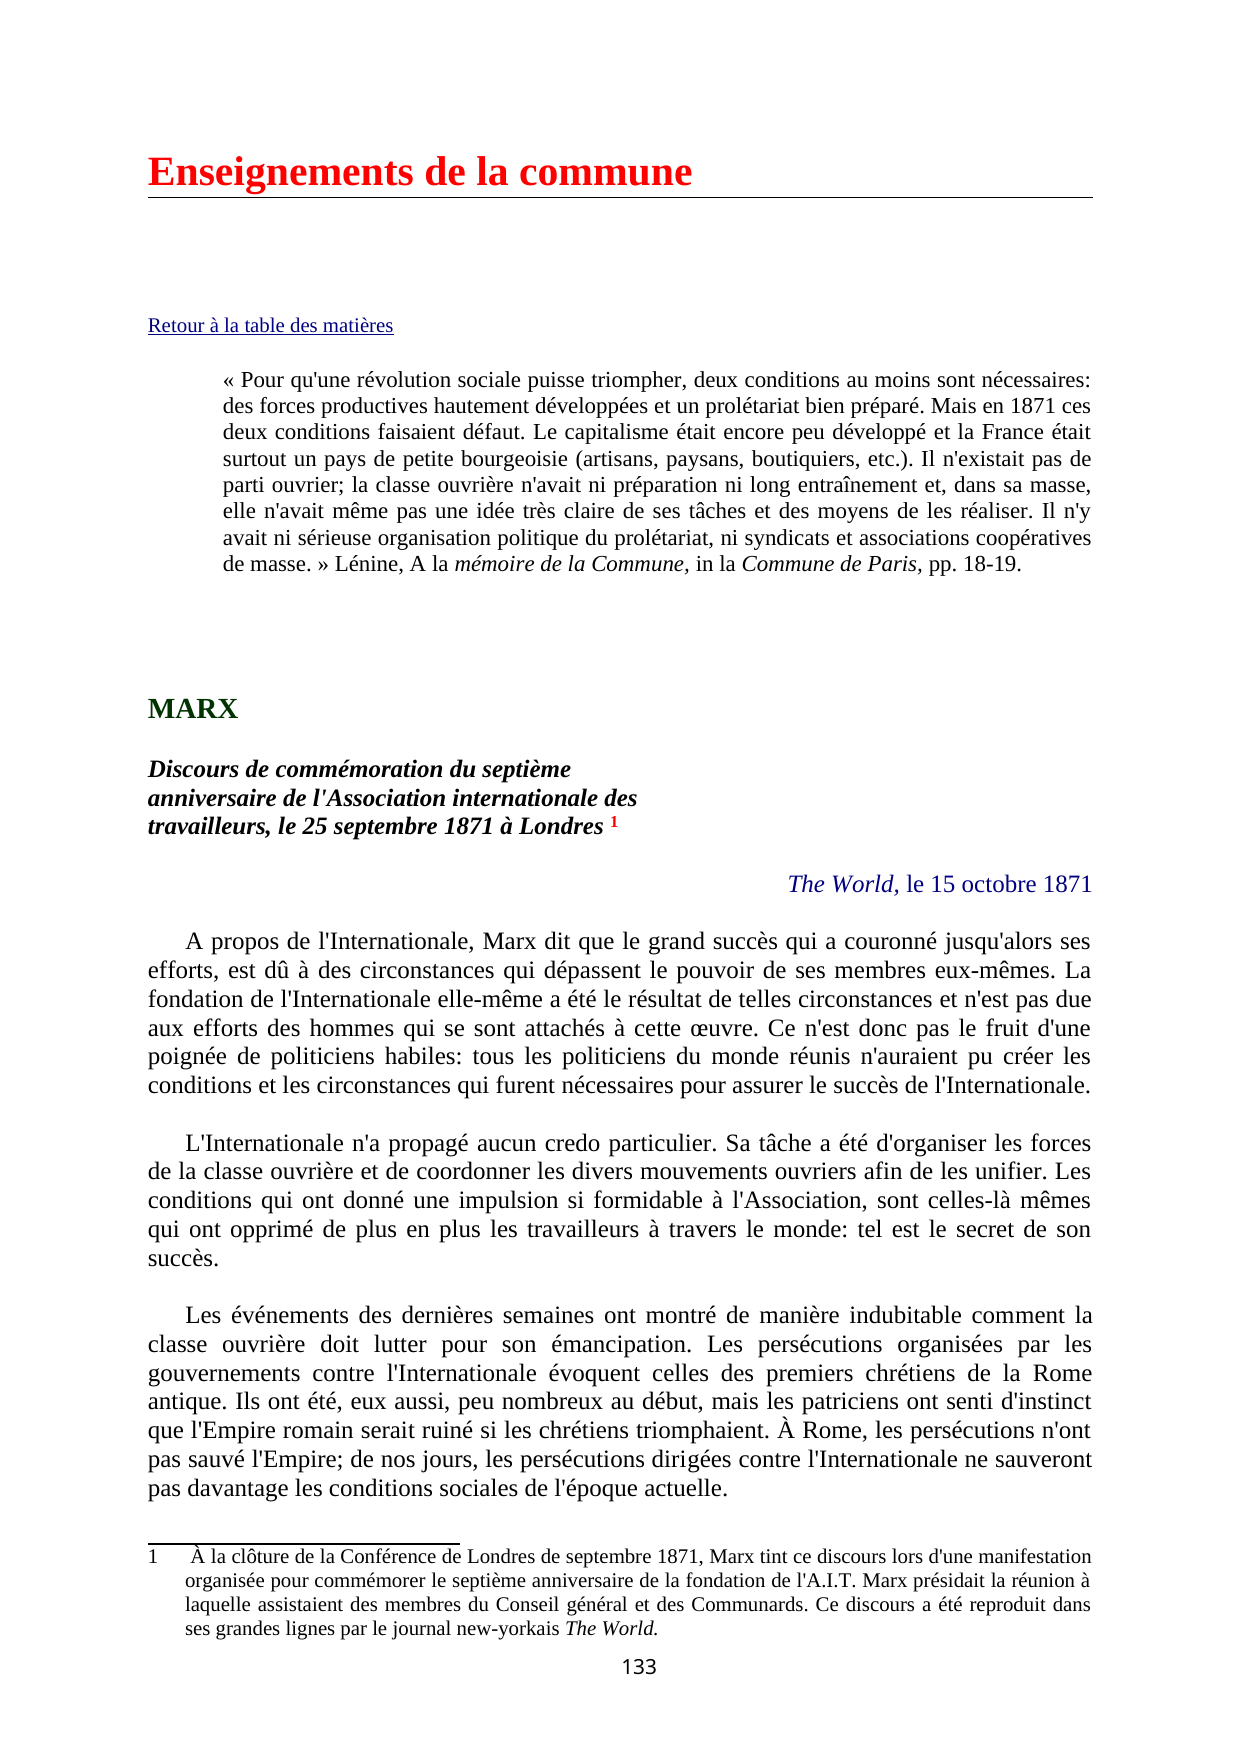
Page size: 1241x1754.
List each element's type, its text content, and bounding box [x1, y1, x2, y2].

text « Pour qu'une révolution sociale puisse triompher, deux conditions au moins sont nécessaires: des forces productives hautement développées et un prolétariat bien préparé. Mais en 1871 ces deux conditions faisaient défaut. Le capitalisme était encore peu développé et la France était surtout un pays de petite bourgeoisie (artisans, paysans, boutiquiers, etc.). Il n'existait pas de parti ouvrier; la classe ouvrière n'avait ni préparation ni long entraînement et, dans sa masse, elle n'avait même pas une idée très claire de ses tâches et des moyens de les réaliser. Il n'y avait ni sérieuse organisation politique du prolétariat, ni syndicats et associations coopératives de masse. » Lénine, A la mémoire de la Commune, in la Commune de Paris, pp. 18-19. [223, 366, 1093, 577]
text travailleurs, le 25 septembre 1871 à Londres [148, 811, 1093, 840]
text L'Internationale n'a propagé aucun credo particulier. Sa tâche a été d'organiser les forces de la classe ouvrière et de coordonner les divers mouvements ouvriers afin de les unifier. Les conditions qui ont donné une impulsion si formidable à l'Association, sont celles-là mêmes qui ont opprimé de plus en plus les travailleurs à travers le monde: tel est le secret de son succès. [148, 1128, 1093, 1271]
text MARX [148, 692, 1093, 725]
text À la clôture de la Conférence de Londres de septembre 1871, Marx tint ce discours lors d'une manifestation organisée pour commémorer le septième anniversaire de la fondation de l'A.I.T. Marx présidait la réunion à laquelle assistaient des membres du Conseil général et des Communards. Ce discours a été reproduit dans ses grandes lignes par le journal new-yorkais The World. [148, 1544, 1093, 1640]
text The World, le 15 octobre 1871 [148, 869, 1093, 898]
text Les événements des dernières semaines ont montré de manière indubitable com­ment la classe ouvrière doit lutter pour son émancipation. Les persécutions organisées par les gouvernements contre l'Internationale évoquent celles des premiers chrétiens de la Rome antique. Ils ont été, eux aussi, peu nombreux au début, mais les patriciens ont senti d'instinct que l'Empire romain serait ruiné si les chrétiens triomphaient. À Rome, les persécutions n'ont pas sauvé l'Empire; de nos jours, les persécutions diri­gées contre l'Internationale ne sauveront pas davantage les conditions sociales de l'époque actuelle. [148, 1300, 1093, 1501]
text Enseignements de la commune [148, 147, 1093, 197]
text A propos de l'Internationale, Marx dit que le grand succès qui a couronné jusqu'alors ses efforts, est dû à des circonstances qui dépassent le pouvoir de ses membres eux-mêmes. La fondation de l'Internationale elle-même a été le résultat de telles circonstances et n'est pas due aux efforts des hommes qui se sont attachés à cette œuvre. Ce n'est donc pas le fruit d'une poignée de politiciens habiles: tous les politiciens du monde réunis n'auraient pu créer les conditions et les circonstances qui furent nécessaires pour assurer le succès de l'Internationale. [148, 926, 1093, 1099]
text anniversaire de l'Association internationale des [148, 783, 1093, 811]
text Discours de commémoration du septième [148, 754, 1093, 783]
text Retour à la table des matières [148, 313, 1083, 337]
